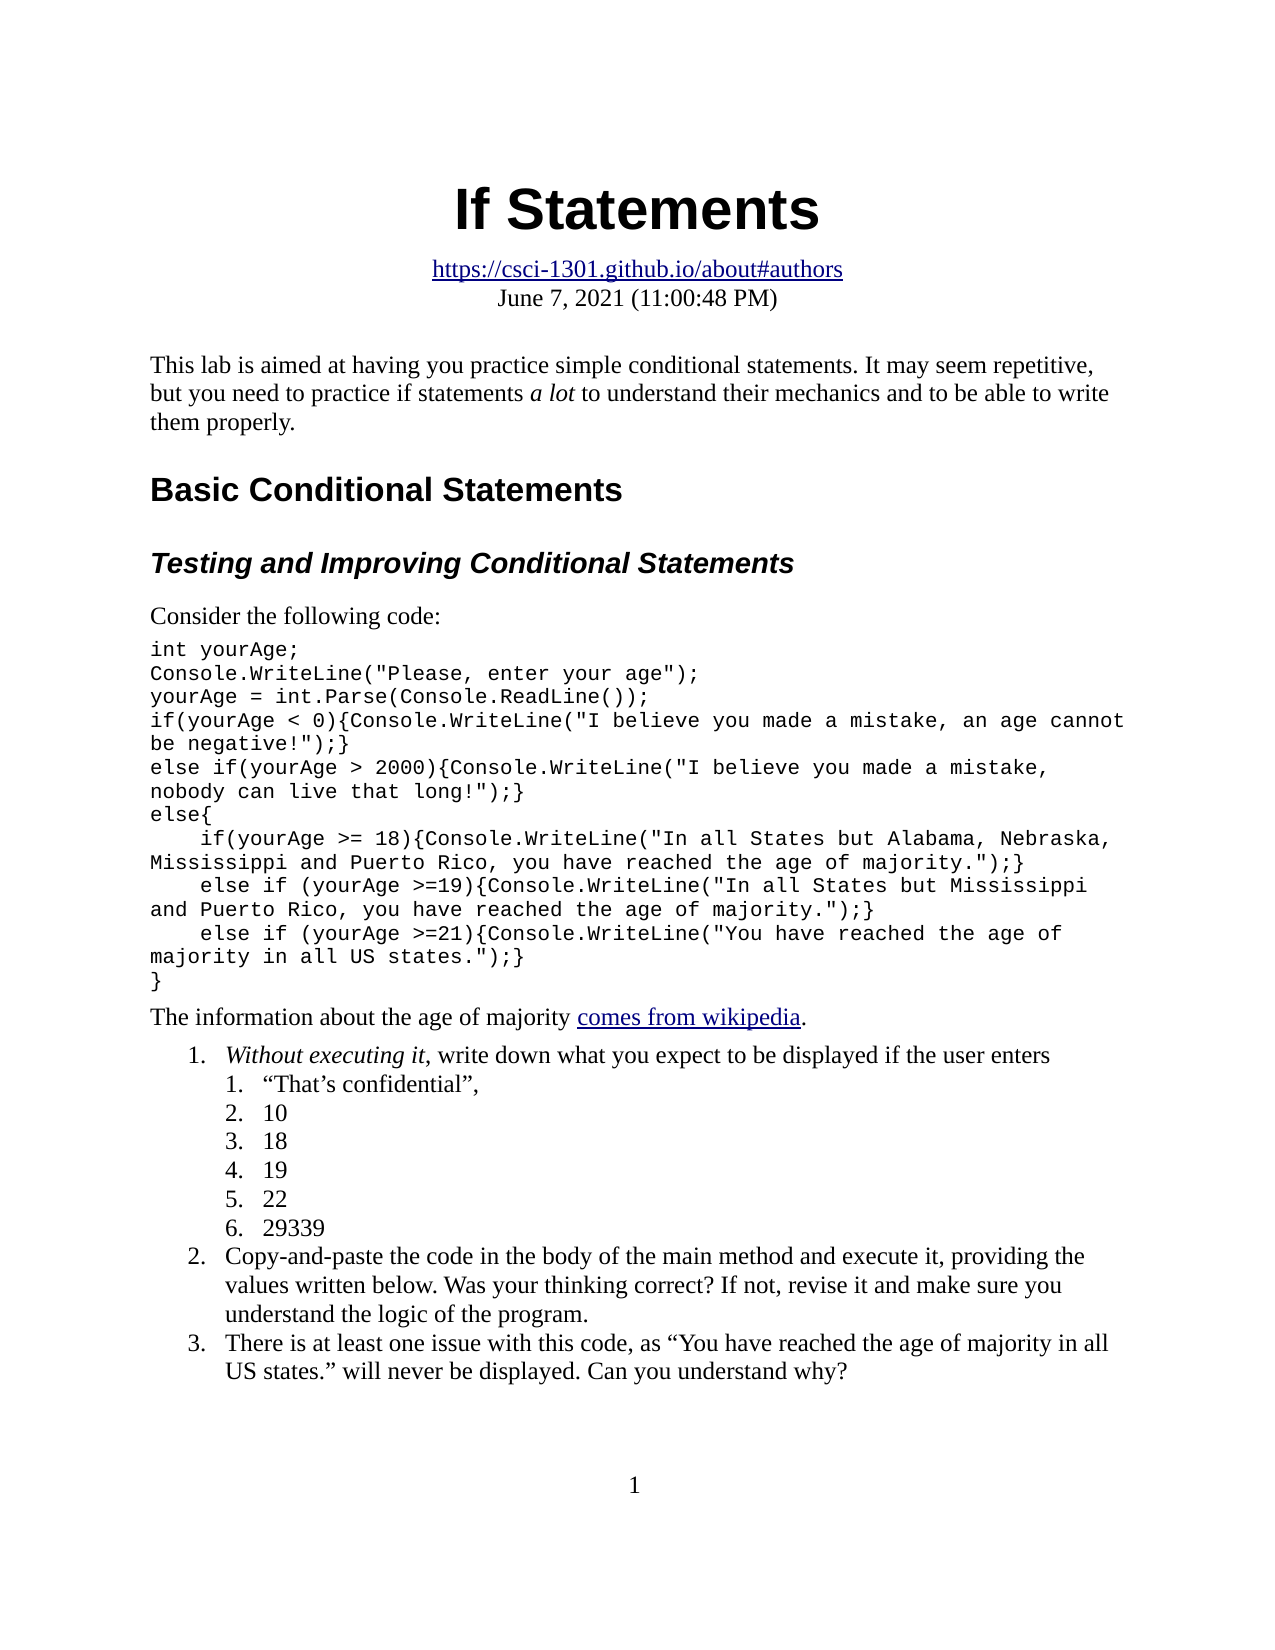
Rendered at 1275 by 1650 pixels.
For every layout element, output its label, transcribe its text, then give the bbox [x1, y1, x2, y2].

text yourAge = int.Parse(Console.ReadLine()); [150, 686, 1125, 710]
text This lab is aimed at having you practice simple conditional statements. It may seem repetitive, but you need to practice if statements a lot to understand their mechanics and to be able to write them properly. [150, 350, 1125, 436]
text int yourAge; [150, 639, 1125, 662]
text else{ [150, 804, 1125, 828]
text else if(yourAge > 2000){Console.WriteLine("I believe you made a mistake, nobody can live that long!");} [150, 757, 1125, 804]
subtitle Basic Conditional Statements [150, 470, 1125, 509]
text The information about the age of majority comes from wikipedia. [150, 1002, 1125, 1031]
list 10 [225, 1098, 1125, 1126]
list “That’s confidential”, [225, 1069, 1125, 1098]
text else if (yourAge >=21){Console.WriteLine("You have reached the age of majority in all US states.");} [150, 923, 1125, 970]
text } [150, 970, 1125, 993]
list 29339 [225, 1213, 1125, 1241]
list 22 [225, 1184, 1125, 1213]
text if(yourAge < 0){Console.WriteLine("I believe you made a mistake, an age cannot be negative!");} [150, 710, 1125, 757]
text Console.WriteLine("Please, enter your age"); [150, 662, 1125, 686]
list Copy-and-paste the code in the body of the main method and execute it, providing the values written below. Was your thinking correct? If not, revise it and make sure you understand the logic of the program. [187, 1241, 1125, 1328]
text if(yourAge >= 18){Console.WriteLine("In all States but Alabama, Nebraska, Mississippi and Puerto Rico, you have reached the age of majority.");} [150, 828, 1125, 875]
list 18 [225, 1126, 1125, 1155]
text Consider the following code: [150, 601, 1125, 630]
text else if (yourAge >=19){Console.WriteLine("In all States but Mississippi and Puerto Rico, you have reached the age of majority.");} [150, 875, 1125, 923]
subtitle Testing and Improving Conditional Statements [150, 546, 1125, 580]
list Without executing it, write down what you expect to be displayed if the user enters [187, 1040, 1125, 1069]
list 19 [225, 1155, 1125, 1184]
title If Statements [150, 175, 1125, 242]
text June 7, 2021 (11:00:48 PM) [150, 283, 1125, 312]
text https://csci-1301.github.io/about#authors [150, 254, 1125, 283]
list There is at least one issue with this code, as “You have reached the age of majority in all US states.” will never be displayed. Can you understand why? [187, 1328, 1125, 1385]
